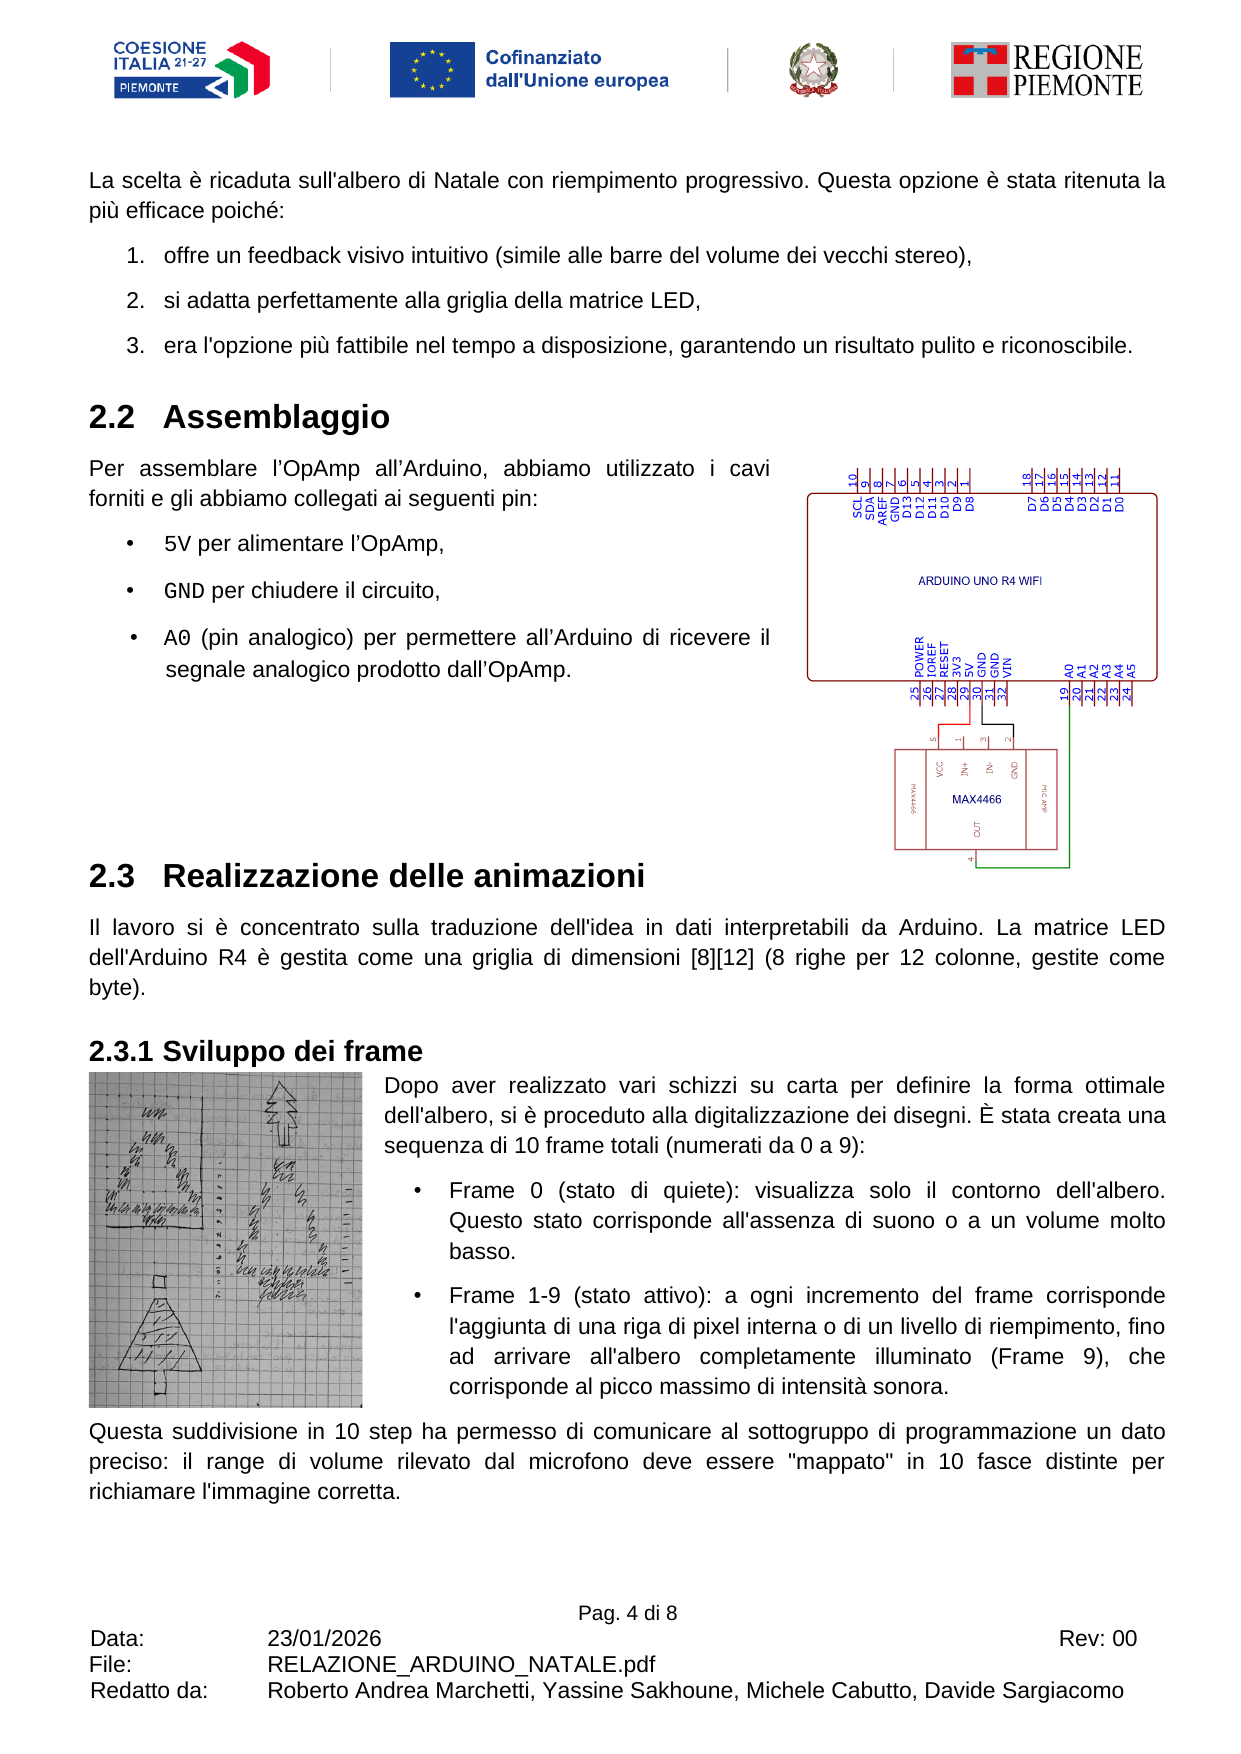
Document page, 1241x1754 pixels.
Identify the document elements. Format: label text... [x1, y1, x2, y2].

list Frame 1-9 (stato attivo): a ogni incremento del frame corrisponde l'aggiunta di una riga di pixel interna o di un livello di riempimento, fino ad arrivare all'albero completamente illuminato (Frame 9), che corrisponde al picco massimo di intensità sonora. [413, 1282, 1167, 1399]
list A0 (pin analogico) per permettere all’Arduino di ricevere il segnale analogico prodotto dall’OpAmp. [130, 624, 771, 682]
subtitle Sviluppo dei frame [89, 1033, 1167, 1067]
list era l'opzione più fattibile nel tempo a disposizione, garantendo un risultato pulito e riconoscibile. [126, 332, 1167, 358]
subtitle Assemblaggio [89, 397, 1167, 436]
subtitle Realizzazione delle animazioni [89, 856, 1167, 894]
picture [108, 29, 1147, 119]
text Questa suddivisione in 10 step ha permesso di comunicare al sottogruppo di programmazione un dato preciso: il range di volume rilevato dal microfono deve essere "mappato" in 10 fasce distinte per richiamare l'immagine corretta. [89, 1418, 1167, 1505]
text Il lavoro si è concentrato sulla traduzione dell'idea in dati interpretabili da Arduino. La matrice LED dell'Arduino R4 è gestita come una griglia di dimensioni [8][12] (8 righe per 12 colonne, gestite come byte). [89, 914, 1167, 1001]
text La scelta è ricaduta sull'albero di Natale con riempimento progressivo. Questa opzione è stata ritenuta la più efficace poiché: [89, 167, 1167, 223]
list offre un feedback visivo intuitivo (simile alle barre del volume dei vecchi stereo), [126, 242, 1167, 268]
picture [88, 1072, 363, 1197]
list GND per chiudere il circuito, [126, 577, 798, 605]
text Dopo aver realizzato vari schizzi su carta per definire la forma ottimale dell'albero, si è proceduto alla digitalizzazione dei disegni. È stata creata una sequenza di 10 frame totali (numerati da 0 a 9): [384, 1072, 1167, 1159]
list Frame 0 (stato di quiete): visualizza solo il contorno dell'albero. Questo stato corrisponde all'assenza di suono o a un volume molto basso. [413, 1177, 1167, 1264]
text Per assemblare l’OpAmp all’Arduino, abbiamo utilizzato i cavi forniti e gli abbiamo collegati ai seguenti pin: [89, 455, 771, 511]
picture [798, 454, 1167, 880]
list 5V per alimentare l’OpAmp, [126, 530, 798, 558]
list si adatta perfettamente alla griglia della matrice LED, [126, 287, 1167, 313]
